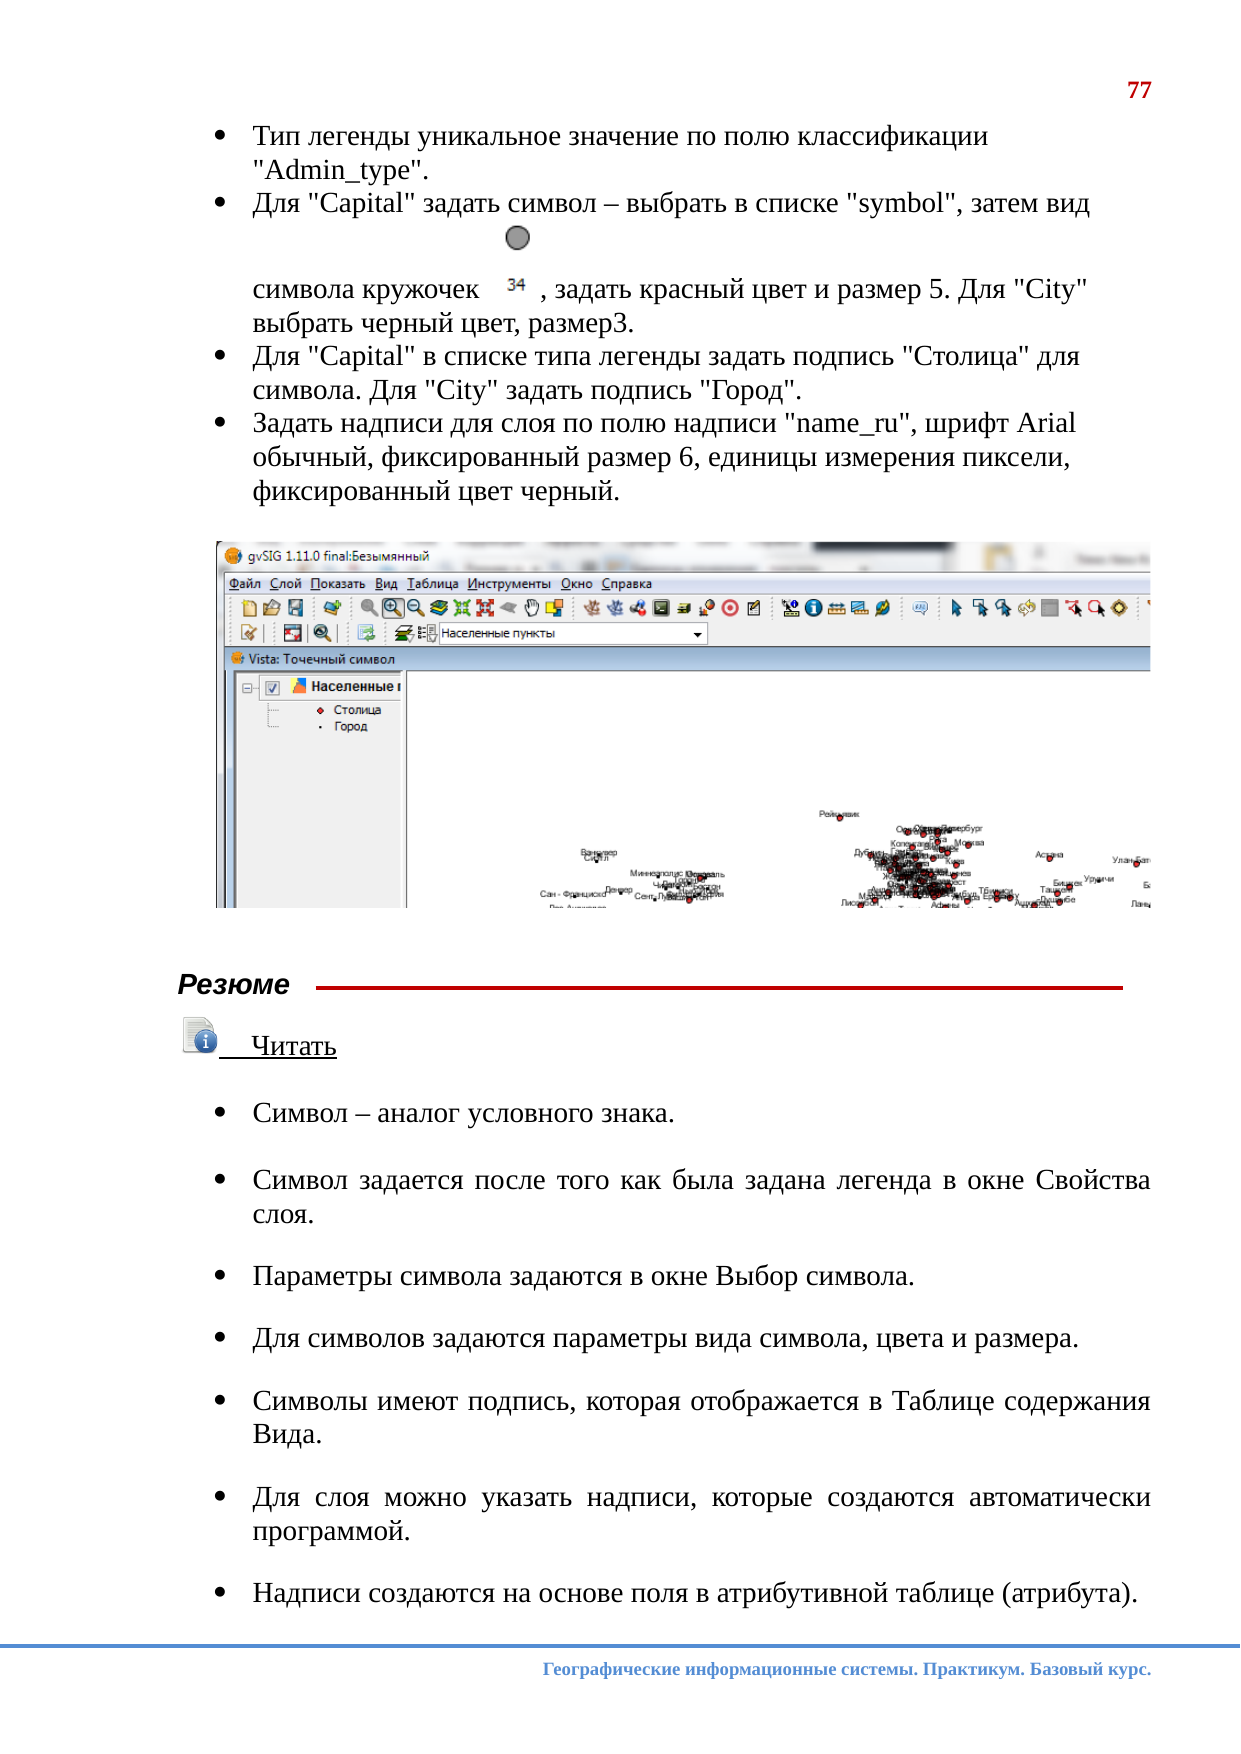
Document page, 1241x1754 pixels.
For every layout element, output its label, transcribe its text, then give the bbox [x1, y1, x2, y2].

list Символ задается после того как была задана легенда в окне Свойства слоя. [215, 1162, 1152, 1229]
subtitle Резюме [177, 967, 1152, 1001]
list Для символов задаются параметры вида символа, цвета и размера. [215, 1321, 1152, 1354]
text Читать [177, 1013, 1152, 1062]
list Параметры символа задаются в окне Выбор символа. [215, 1258, 1152, 1292]
picture [488, 220, 539, 297]
list Надписи создаются на основе поля в атрибутивной таблице (атрибута). [215, 1575, 1152, 1608]
list Символы имеют подпись, которая отображается в Таблице содержания Вида. [215, 1383, 1152, 1450]
list Для слоя можно указать надписи, которые создаются автоматически программой. [215, 1479, 1152, 1546]
list Для "Capital" задать символ – выбрать в списке "symbol", затем вид символа кружочек , задать красный цвет и размер 5. Для "City" выбрать черный цвет, размер3. [215, 185, 1152, 338]
list Задать надписи для слоя по полю надписи "name_ru", шрифт Arial обычный, фиксированный размер 6, единицы измерения пиксели, фиксированный цвет черный. [215, 406, 1152, 506]
list Тип легенды уникальное значение по полю классификации "Admin_type". [215, 118, 1152, 185]
list Символ – аналог условного знака. [215, 1095, 1152, 1129]
list Для "Capital" в списке типа легенды задать подпись "Столица" для символа. Для "City" задать подпись "Город". [215, 338, 1152, 406]
picture [178, 1015, 218, 1054]
picture [216, 541, 1151, 908]
